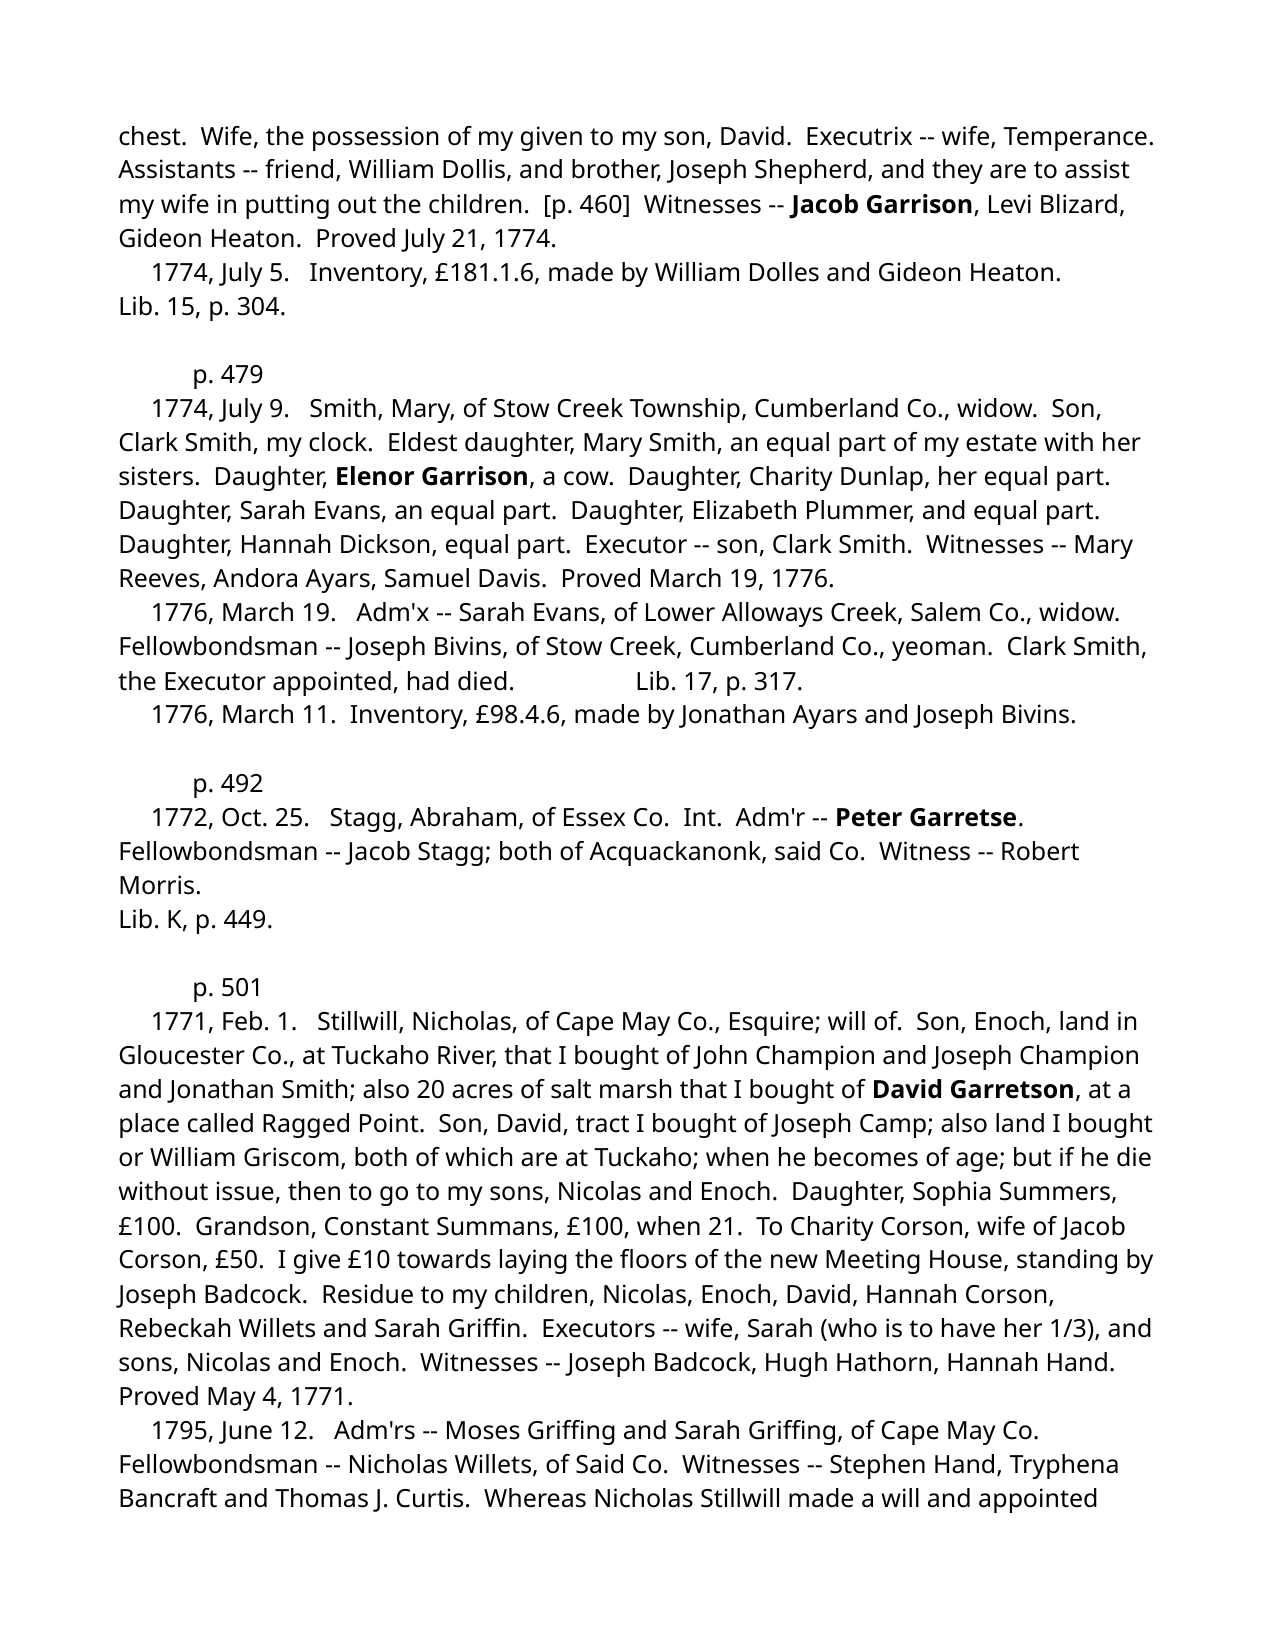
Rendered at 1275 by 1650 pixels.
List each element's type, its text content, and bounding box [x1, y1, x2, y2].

text 1774, July 5. Inventory, £181.1.6, made by William Dolles and Gideon Heaton. [118, 254, 1157, 288]
text Lib. 15, p. 304. [118, 288, 1157, 322]
text p. 479 [118, 357, 1157, 391]
text 1776, March 19. Adm'x -- Sarah Evans, of Lower Alloways Creek, Salem Co., widow. Fellowbondsman -- Joseph Bivins, of Stow Creek, Cumberland Co., yeoman. Clark Smith, the Executor appointed, had died. Lib. 17, p. 317. [118, 595, 1157, 697]
text p. 501 [118, 970, 1157, 1004]
text 1776, March 11. Inventory, £98.4.6, made by Jonathan Ayars and Joseph Bivins. [118, 697, 1157, 731]
text 1774, July 9. Smith, Mary, of Stow Creek Township, Cumberland Co., widow. Son, Clark Smith, my clock. Eldest daughter, Mary Smith, an equal part of my estate with her sisters. Daughter, Elenor Garrison, a cow. Daughter, Charity Dunlap, her equal part. Daughter, Sarah Evans, an equal part. Daughter, Elizabeth Plummer, and equal part. Daughter, Hannah Dickson, equal part. Executor -- son, Clark Smith. Witnesses -- Mary Reeves, Andora Ayars, Samuel Davis. Proved March 19, 1776. [118, 391, 1157, 595]
text chest. Wife, the possession of my given to my son, David. Executrix -- wife, Temperance. Assistants -- friend, William Dollis, and brother, Joseph Shepherd, and they are to assist my wife in putting out the children. [p. 460] Witnesses -- Jacob Garrison, Levi Blizard, Gideon Heaton. Proved July 21, 1774. [118, 118, 1157, 254]
text Lib. K, p. 449. [118, 902, 1157, 936]
text p. 492 [118, 765, 1157, 799]
text 1771, Feb. 1. Stillwill, Nicholas, of Cape May Co., Esquire; will of. Son, Enoch, land in Gloucester Co., at Tuckaho River, that I bought of John Champion and Joseph Champion and Jonathan Smith; also 20 acres of salt marsh that I bought of David Garretson, at a place called Ragged Point. Son, David, tract I bought of Joseph Camp; also land I bought or William Griscom, both of which are at Tuckaho; when he becomes of age; but if he die without issue, then to go to my sons, Nicolas and Enoch. Daughter, Sophia Summers, £100. Grandson, Constant Summans, £100, when 21. To Charity Corson, wife of Jacob Corson, £50. I give £10 towards laying the floors of the new Meeting House, standing by Joseph Badcock. Residue to my children, Nicolas, Enoch, David, Hannah Corson, Rebeckah Willets and Sarah Griffin. Executors -- wife, Sarah (who is to have her 1/3), and sons, Nicolas and Enoch. Witnesses -- Joseph Badcock, Hugh Hathorn, Hannah Hand. Proved May 4, 1771. [118, 1004, 1157, 1412]
text 1772, Oct. 25. Stagg, Abraham, of Essex Co. Int. Adm'r -- Peter Garretse. Fellowbondsman -- Jacob Stagg; both of Acquackanonk, said Co. Witness -- Robert Morris. [118, 799, 1157, 902]
text 1795, June 12. Adm'rs -- Moses Griffing and Sarah Griffing, of Cape May Co. Fellowbondsman -- Nicholas Willets, of Said Co. Witnesses -- Stephen Hand, Tryphena Bancraft and Thomas J. Curtis. Whereas Nicholas Stillwill made a will and appointed [118, 1412, 1157, 1515]
